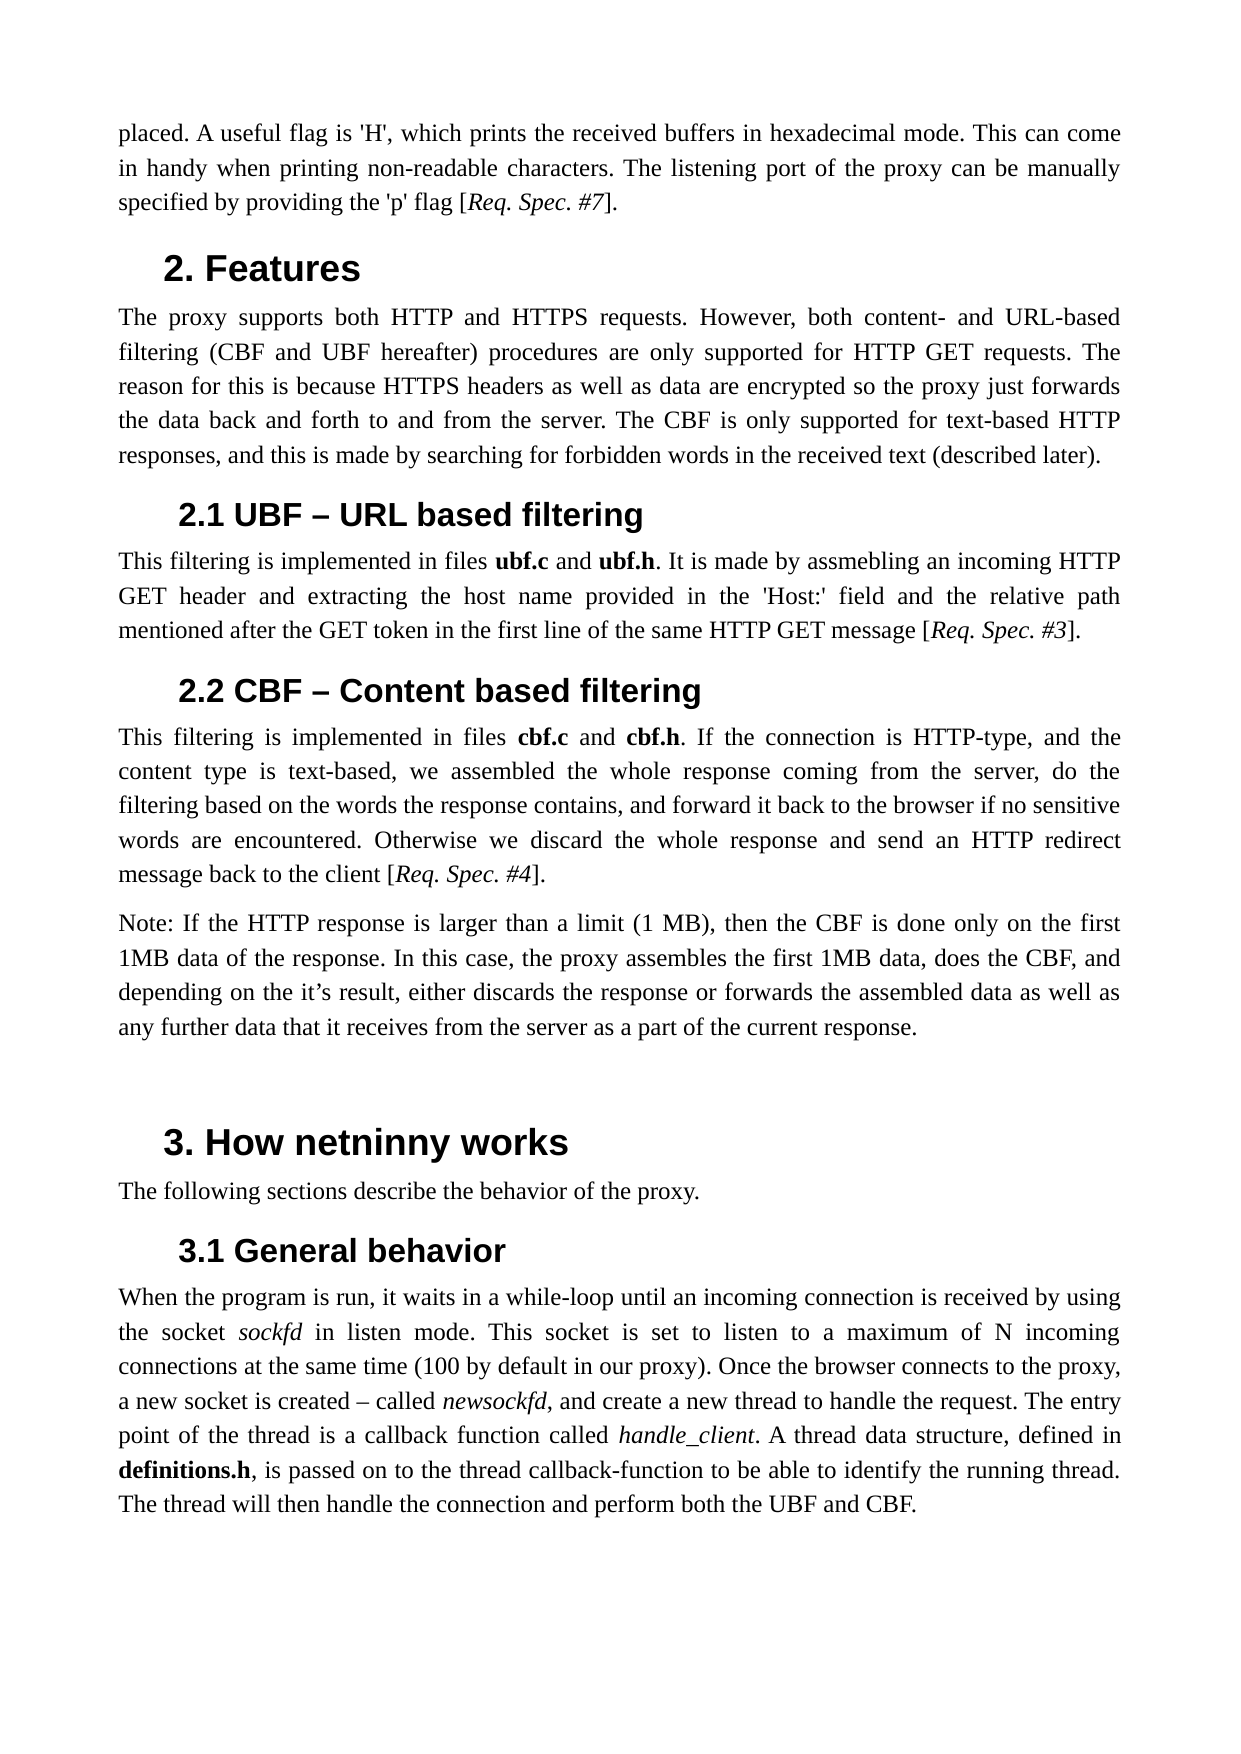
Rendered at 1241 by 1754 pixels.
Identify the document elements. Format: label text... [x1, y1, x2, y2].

text The following sections describe the behavior of the proxy. [118, 1176, 1122, 1205]
subtitle 3.1 General behavior [118, 1231, 1122, 1270]
text When the program is run, it waits in a while-loop until an incoming connection is received by using the socket sockfd in listen mode. This socket is set to listen to a maximum of N incoming connections at the same time (100 by default in our proxy). Once the browser connects to the proxy, a new socket is created – called newsockfd, and create a new thread to handle the request. The entry point of the thread is a callback function called handle_client. A thread data structure, defined in definitions.h, is passed on to the thread callback-function to be able to identify the running thread. The thread will then handle the connection and perform both the UBF and CBF. [118, 1282, 1122, 1518]
text The proxy supports both HTTP and HTTPS requests. However, both content- and URL-based filtering (CBF and UBF hereafter) procedures are only supported for HTTP GET requests. The reason for this is because HTTPS headers as well as data are encrypted so the proxy just forwards the data back and forth to and from the server. The CBF is only supported for text-based HTTP responses, and this is made by searching for forbidden words in the received text (described later). [118, 302, 1122, 469]
subtitle 2.2 CBF – Content based filtering [118, 671, 1122, 709]
text This filtering is implemented in files cbf.c and cbf.h. If the connection is HTTP-type, and the content type is text-based, we assembled the whole response coming from the server, do the filtering based on the words the response contains, and forward it back to the browser if no sensitive words are encountered. Otherwise we discard the whole response and send an HTTP redirect message back to the client [Req. Spec. #4]. [118, 722, 1122, 888]
text This filtering is implemented in files ubf.c and ubf.h. It is made by assmebling an incoming HTTP GET header and extracting the host name provided in the 'Host:' field and the relative path mentioned after the GET token in the first line of the same HTTP GET message [Req. Spec. #3]. [118, 546, 1122, 644]
text Note: If the HTTP response is larger than a limit (1 MB), then the CBF is done only on the first 1MB data of the response. In this case, the proxy assembles the first 1MB data, does the CBF, and depending on the it’s result, either discards the response or forwards the assembled data as well as any further data that it receives from the server as a part of the current response. [118, 908, 1122, 1041]
subtitle 2.1 UBF – URL based filtering [118, 495, 1122, 534]
subtitle 2. Features [118, 247, 1122, 290]
subtitle 3. How netninny works [118, 1121, 1122, 1164]
text placed. A useful flag is 'H', which prints the received buffers in hexadecimal mode. This can come in handy when printing non-readable characters. The listening port of the proxy can be manually specified by providing the 'p' flag [Req. Spec. #7]. [118, 118, 1122, 216]
